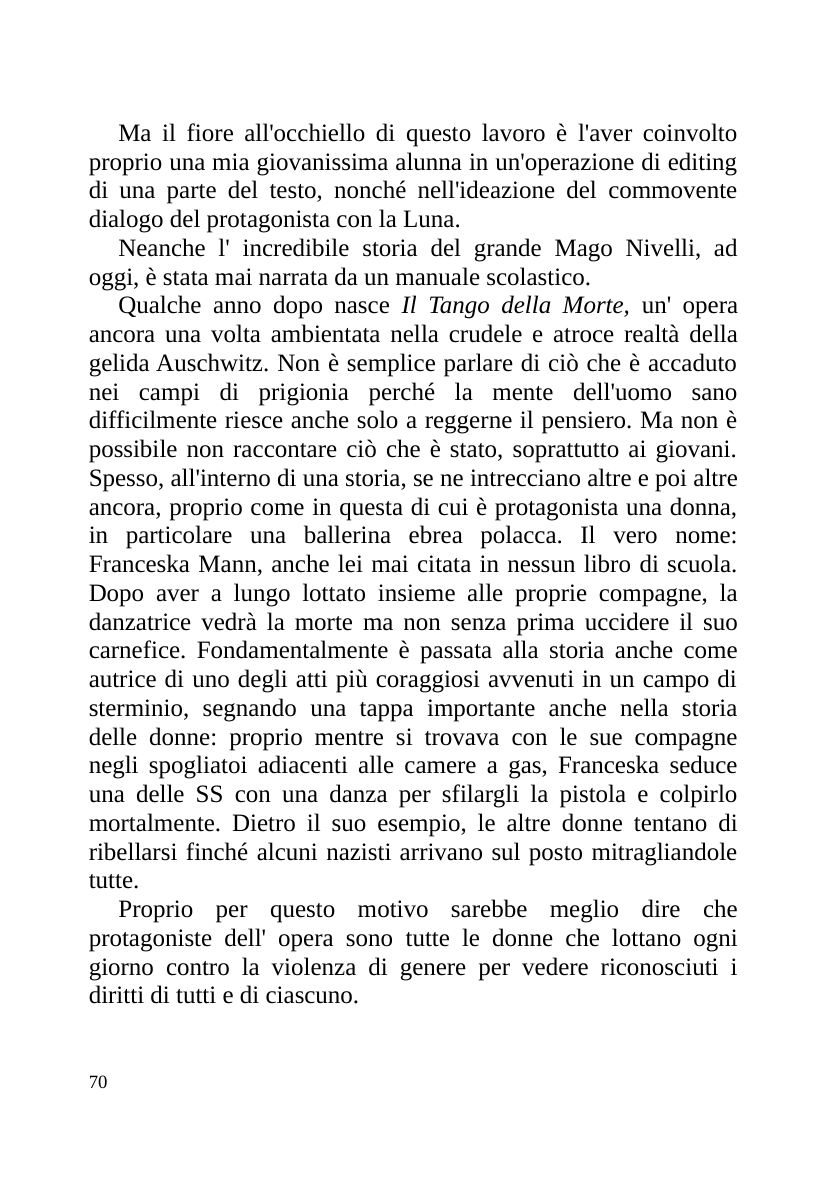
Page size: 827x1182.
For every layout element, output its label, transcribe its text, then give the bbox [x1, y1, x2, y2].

text Neanche l' incredibile storia del grande Mago Nivelli, ad oggi, è stata mai narrata da un manuale scolastico. [88, 233, 738, 291]
text Proprio per questo motivo sarebbe meglio dire che protagoniste dell' opera sono tutte le donne che lottano ogni giorno contro la violenza di genere per vedere riconosciuti i diritti di tutti e di ciascuno. [88, 894, 738, 1009]
text Ma il fiore all'occhiello di questo lavoro è l'aver coinvolto proprio una mia giovanissima alunna in un'operazione di editing di una parte del testo, nonché nell'ideazione del commovente dialogo del protagonista con la Luna. [88, 118, 738, 233]
text Qualche anno dopo nasce Il Tango della Morte, un' opera ancora una volta ambientata nella crudele e atroce realtà della gelida Auschwitz. Non è semplice parlare di ciò che è accaduto nei campi di prigionia perché la mente dell'uomo sano difficilmente riesce anche solo a reggerne il pensiero. Ma non è possibile non raccontare ciò che è stato, soprattutto ai giovani. Spesso, all'interno di una storia, se ne intrecciano altre e poi altre ancora, proprio come in questa di cui è protagonista una donna, in particolare una ballerina ebrea polacca. Il vero nome: Franceska Mann, anche lei mai citata in nessun libro di scuola. Dopo aver a lungo lottato insieme alle proprie compagne, la danzatrice vedrà la morte ma non senza prima uccidere il suo carnefice. Fondamentalmente è passata alla storia anche come autrice di uno degli atti più coraggiosi avvenuti in un campo di sterminio, segnando una tappa importante anche nella storia delle donne: proprio mentre si trovava con le sue compagne negli spogliatoi adiacenti alle camere a gas, Franceska seduce una delle SS con una danza per sfilargli la pistola e colpirlo mortalmente. Dietro il suo esempio, le altre donne tentano di ribellarsi finché alcuni nazisti arrivano sul posto mitragliandole tutte. [88, 291, 738, 894]
